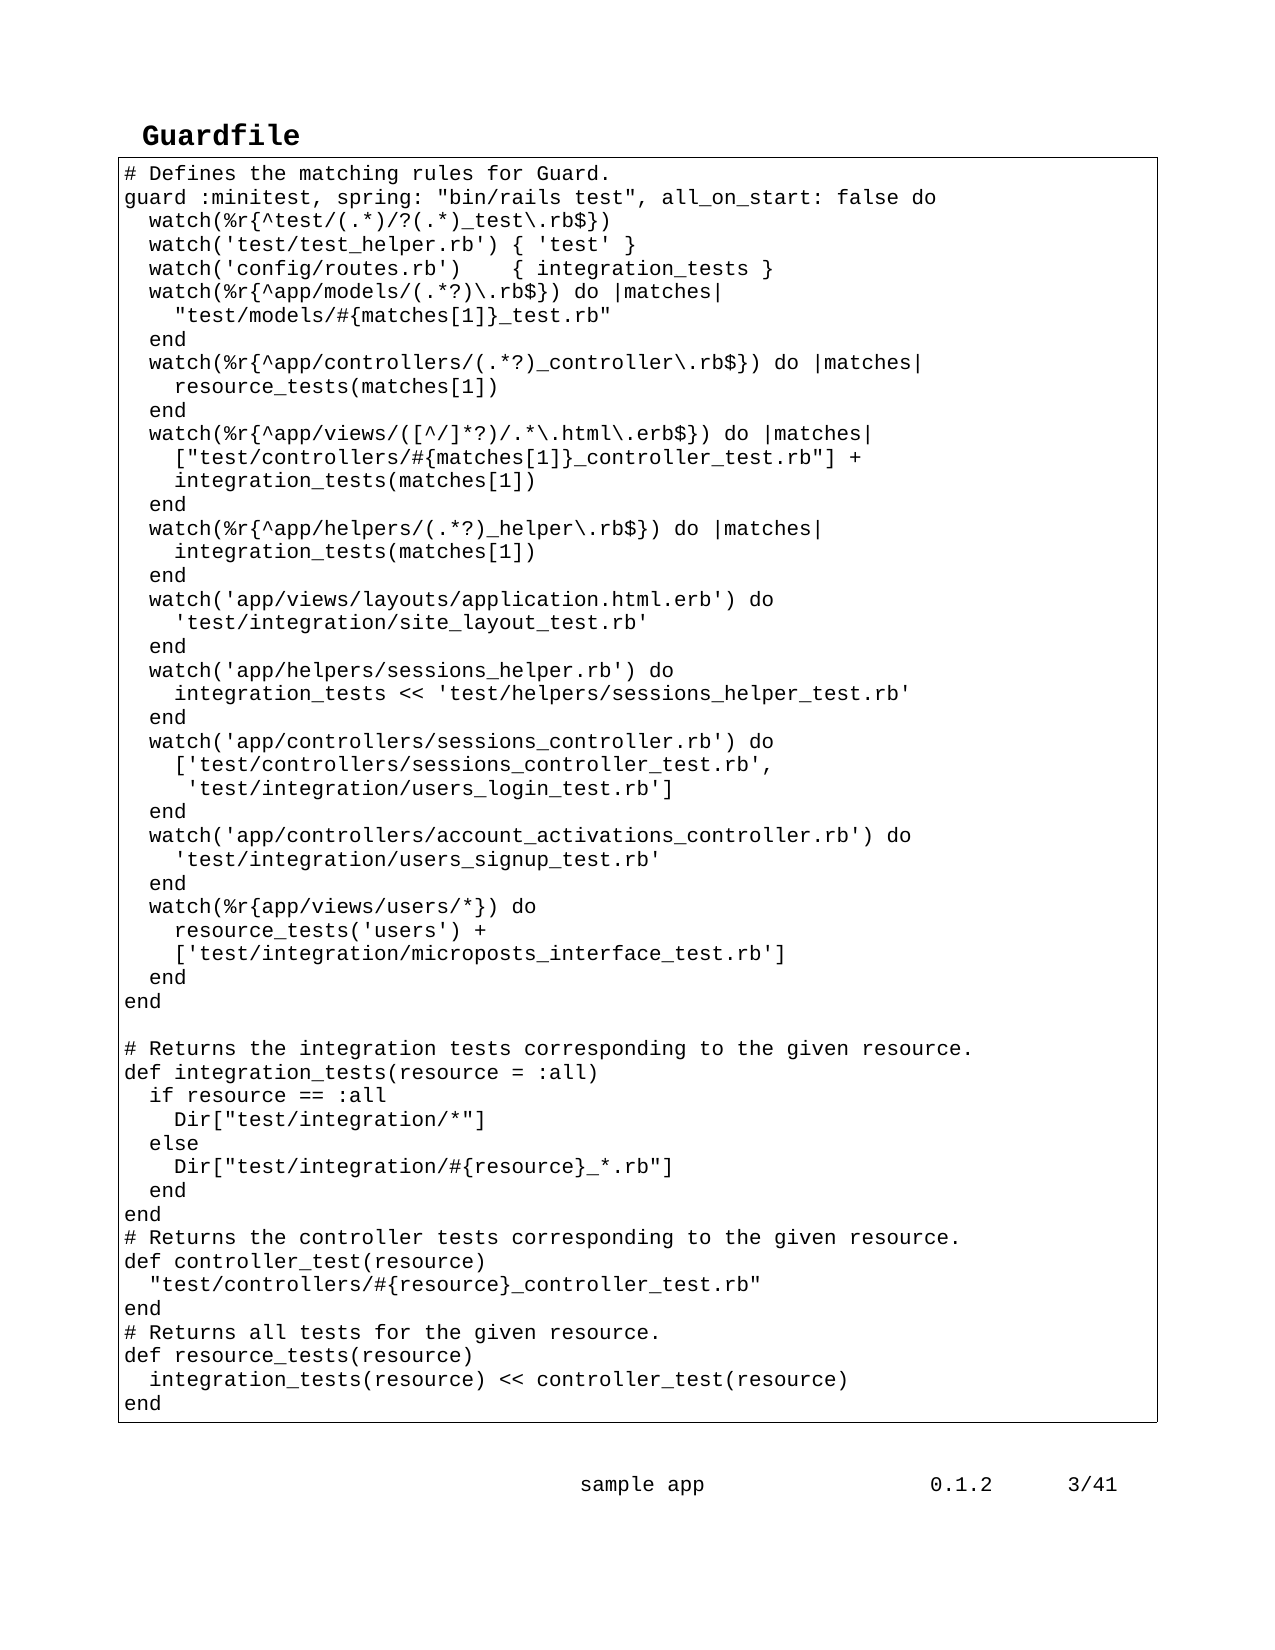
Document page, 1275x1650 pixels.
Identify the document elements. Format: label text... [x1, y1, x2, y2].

table_header # Defines the matching rules for Guard. guard :minitest, spring: "bin/rails test", all_on_start: false do watch(%r{^test/(.*)/?(.*)_test\.rb$}) watch('test/test_helper.rb') { 'test' } watch('config/routes.rb') { integration_tests } watch(%r{^app/models/(.*?)\.rb$}) do |matches| "test/models/#{matches[1]}_test.rb" end watch(%r{^app/controllers/(.*?)_controller\.rb$}) do |matches| resource_tests(matches[1]) end watch(%r{^app/views/([^/]*?)/.*\.html\.erb$}) do |matches| ["test/controllers/#{matches[1]}_controller_test.rb"] + integration_tests(matches[1]) end watch(%r{^app/helpers/(.*?)_helper\.rb$}) do |matches| integration_tests(matches[1]) end watch('app/views/layouts/application.html.erb') do 'test/integration/site_layout_test.rb' end watch('app/helpers/sessions_helper.rb') do integration_tests << 'test/helpers/sessions_helper_test.rb' end watch('app/controllers/sessions_controller.rb') do ['test/controllers/sessions_controller_test.rb', 'test/integration/users_login_test.rb'] end watch('app/controllers/account_activations_controller.rb') do 'test/integration/users_signup_test.rb' end watch(%r{app/views/users/*}) do resource_tests('users') + ['test/integration/microposts_interface_test.rb'] end end # Returns the integration tests corresponding to the given resource. def integration_tests(resource = :all) if resource == :all Dir["test/integration/*"] else Dir["test/integration/#{resource}_*.rb"] end end # Returns the controller tests corresponding to the given resource. def controller_test(resource) "test/controllers/#{resource}_controller_test.rb" end # Returns all tests for the given resource. def resource_tests(resource) integration_tests(resource) << controller_test(resource) end [119, 158, 1157, 1422]
subtitle Guardfile [142, 121, 1157, 154]
